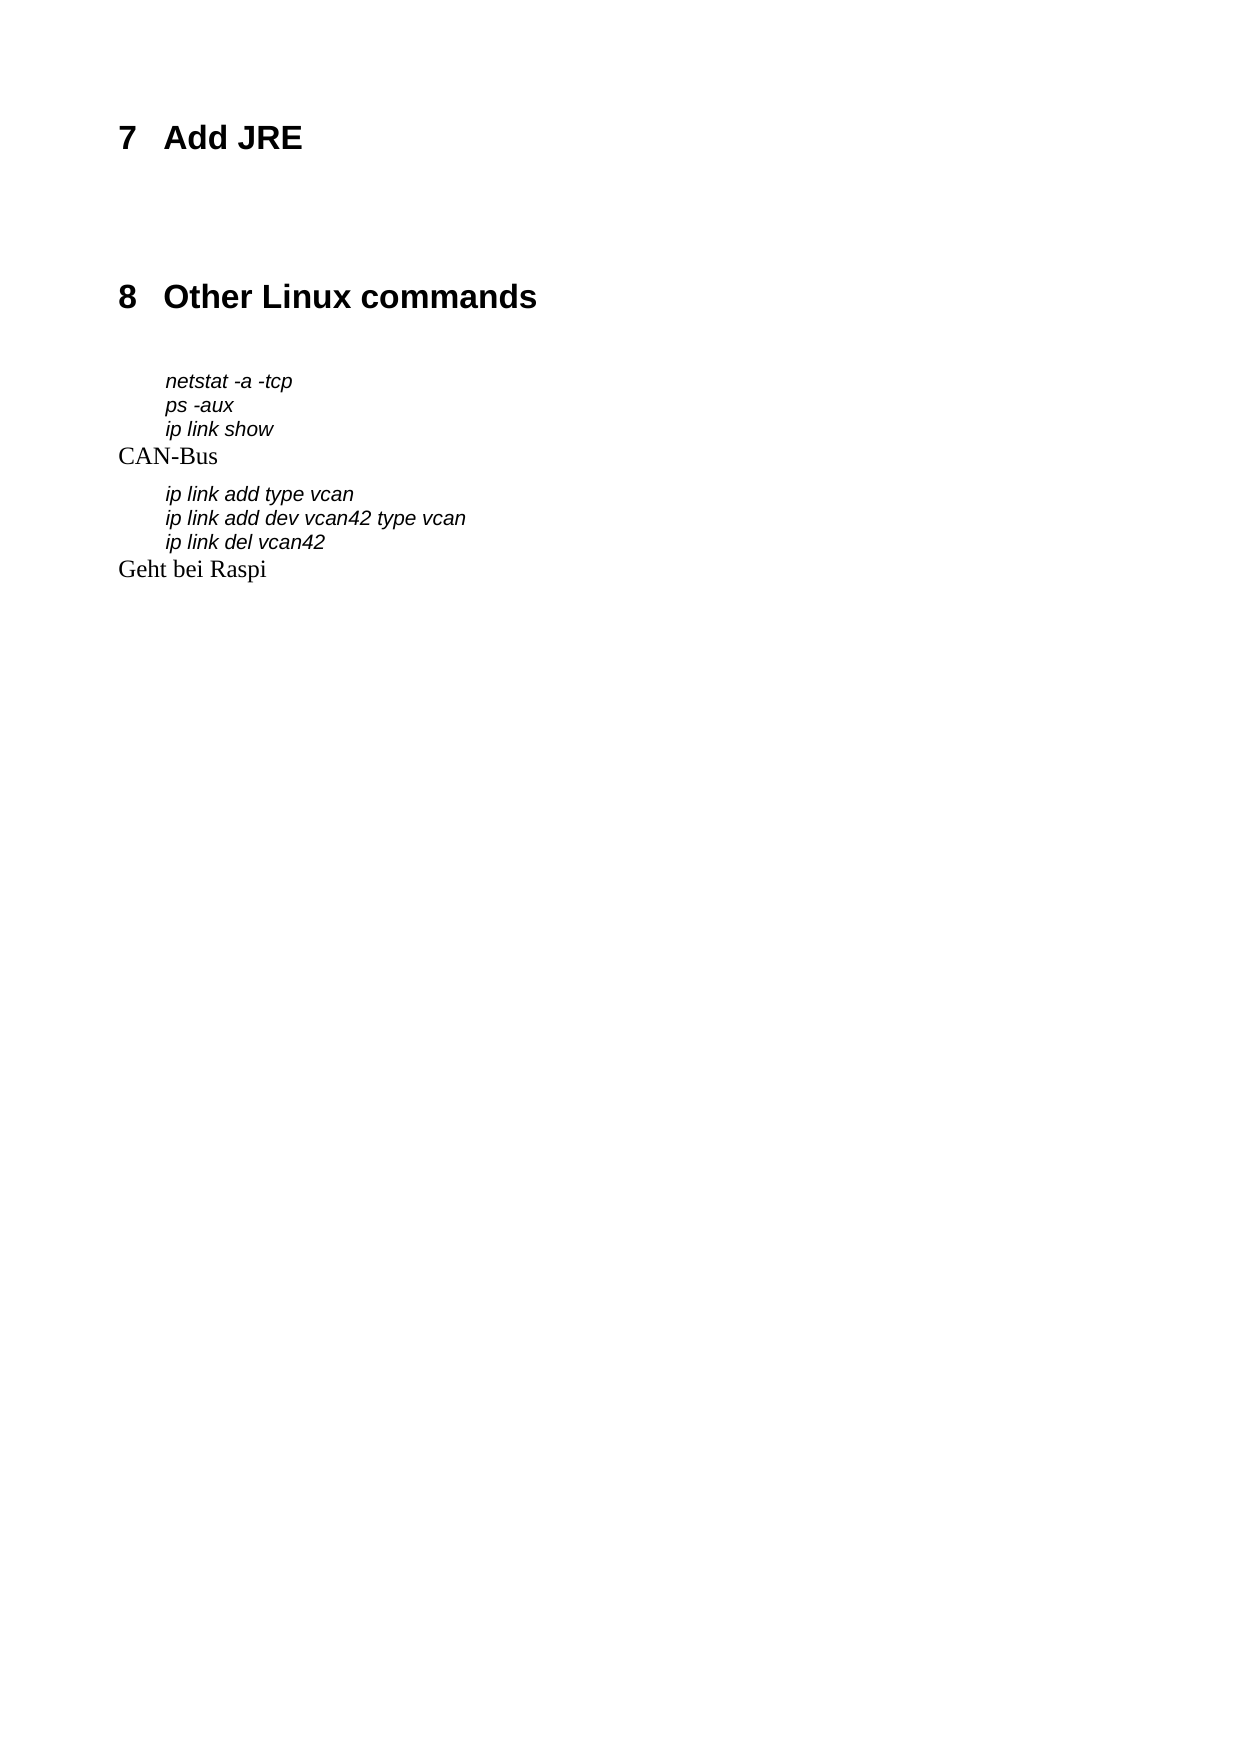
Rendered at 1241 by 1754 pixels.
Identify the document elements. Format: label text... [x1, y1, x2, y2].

text ip link del vcan42 [142, 530, 1122, 554]
text ip link show [142, 417, 1122, 441]
text netstat -a -tcp [142, 369, 1122, 393]
text ps -aux [142, 393, 1122, 417]
text Geht bei Raspi [118, 554, 1122, 583]
subtitle Add JRE [118, 118, 1122, 157]
text CAN-Bus [118, 441, 1122, 470]
subtitle Other Linux commands [118, 277, 1122, 315]
text ip link add dev vcan42 type vcan [142, 506, 1122, 530]
text ip link add type vcan [142, 482, 1122, 506]
